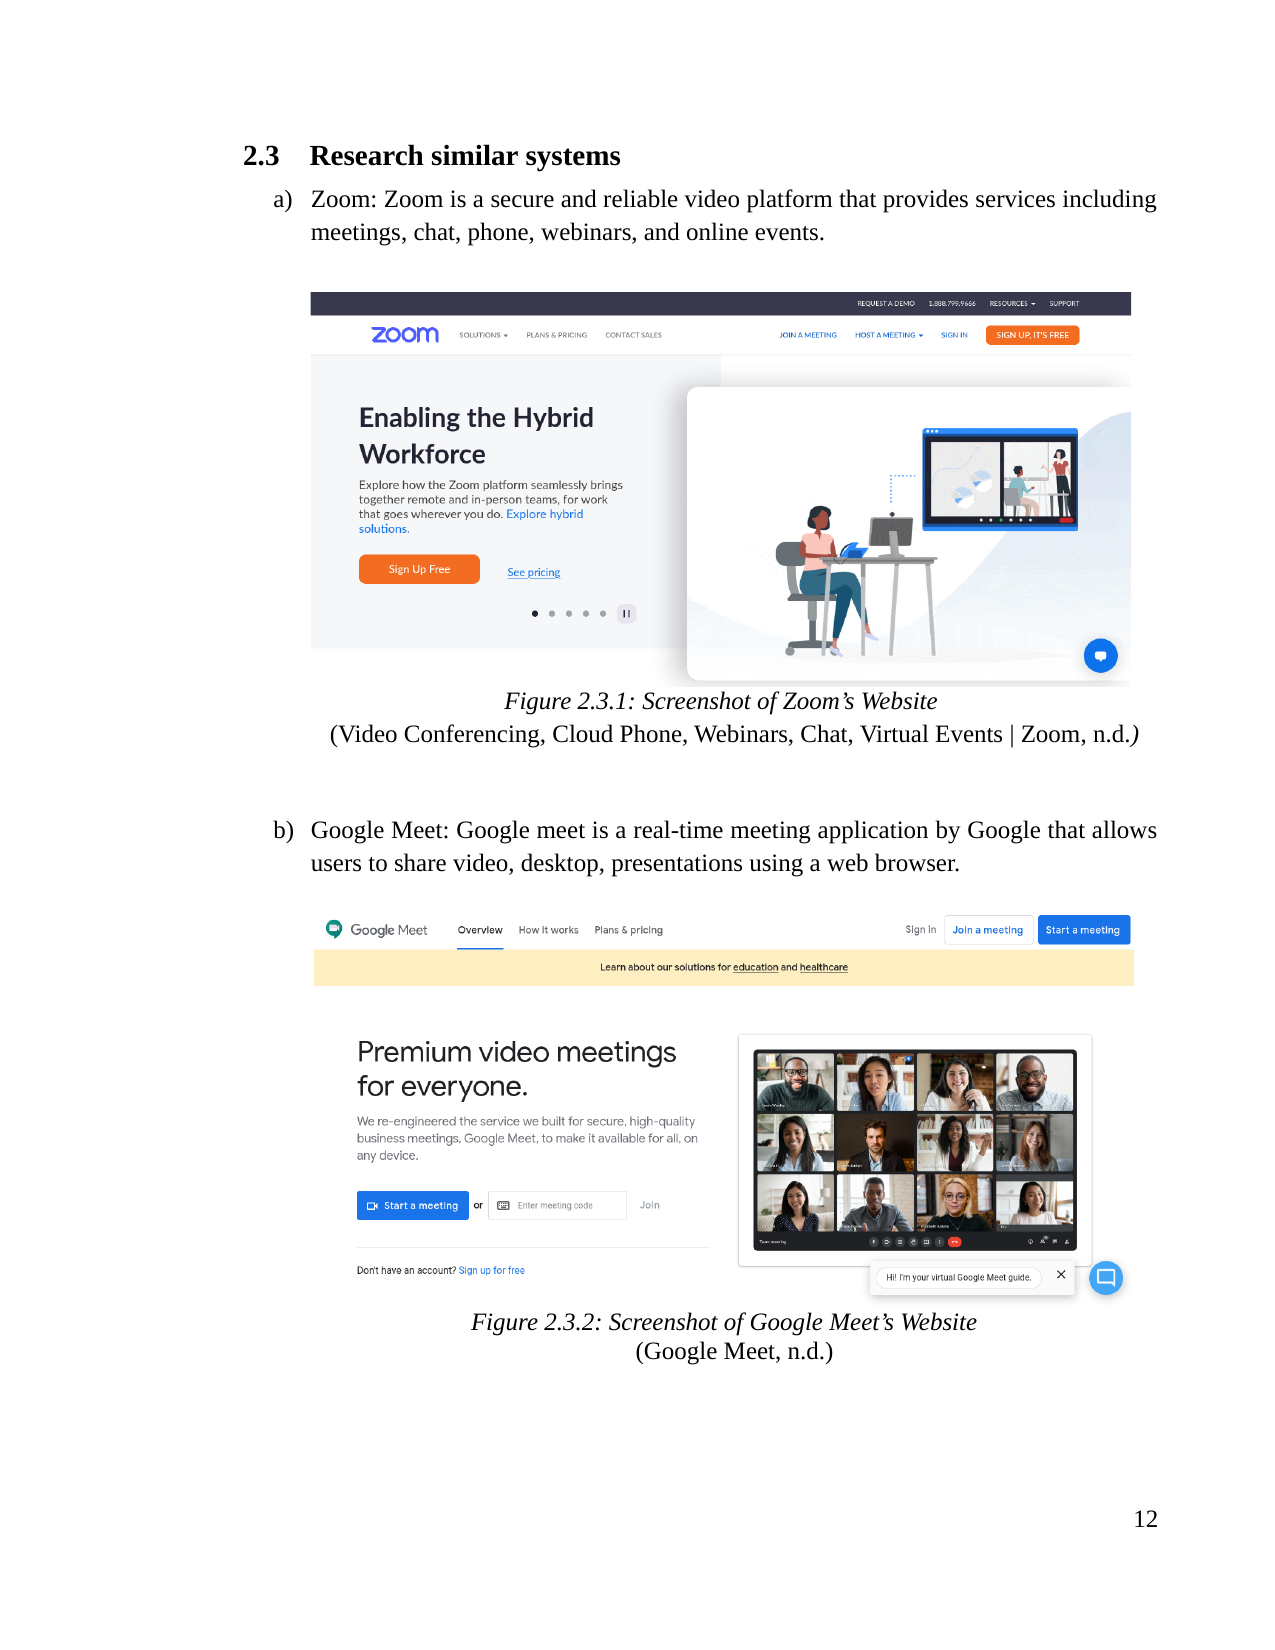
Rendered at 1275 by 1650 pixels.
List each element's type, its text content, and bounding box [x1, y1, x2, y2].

list Google Meet: Google meet is a real-time meeting application by Google that allows users to share video, desktop, presentations using a web browser. [273, 815, 1158, 876]
text (Video Conferencing, Cloud Phone, Webinars, Chat, Virtual Events | Zoom, n.d.) [311, 264, 1158, 748]
list Zoom: Zoom is a secure and reliable video platform that provides services including meetings, chat, phone, webinars, and online events. [273, 184, 1158, 246]
picture [310, 292, 1132, 687]
subtitle Research similar systems [236, 138, 1158, 171]
text Figure 2.3.1: Screenshot of Zoom’s Website [311, 687, 1131, 715]
text Figure 2.3.2: Screenshot of Google Meet’s Website [314, 1307, 1134, 1336]
text (Google Meet, n.d.) [311, 1336, 1158, 1365]
picture [313, 911, 1135, 1307]
